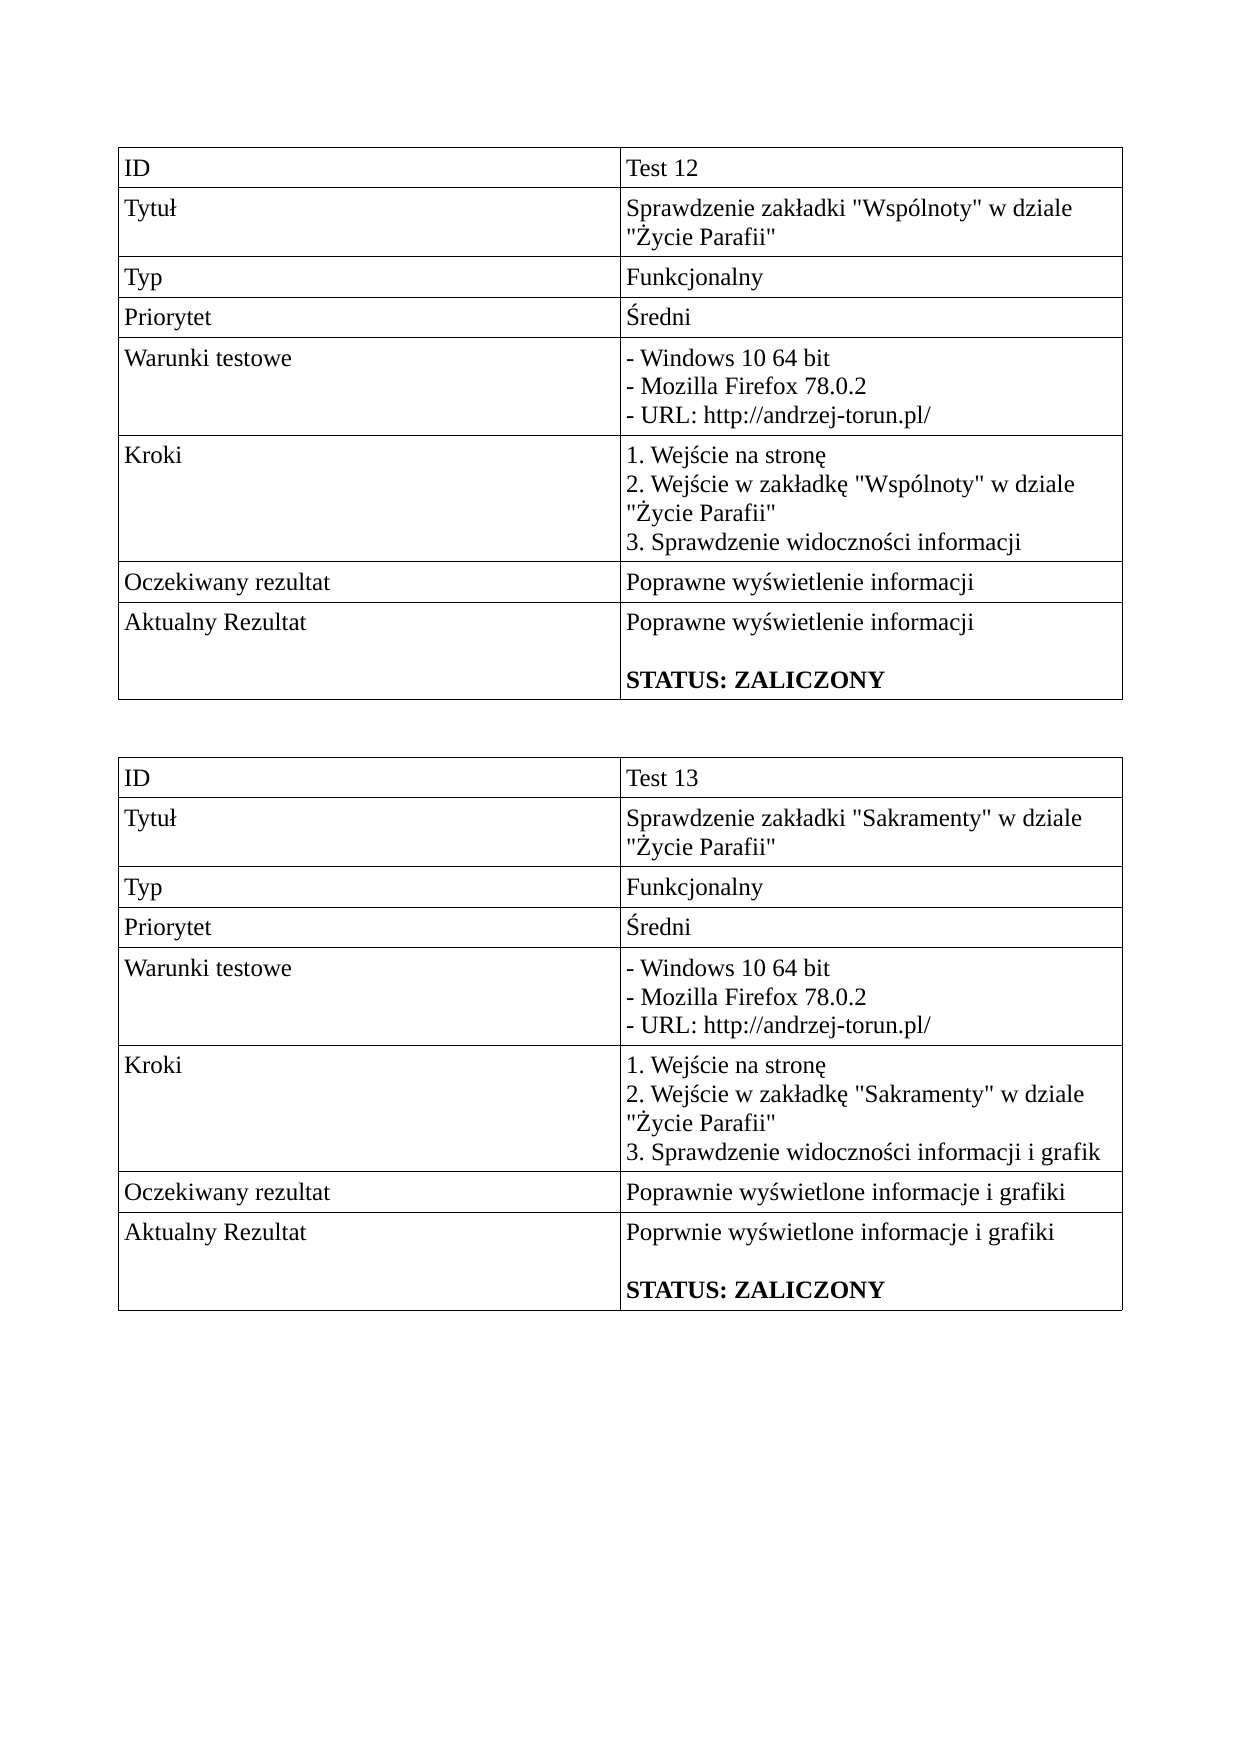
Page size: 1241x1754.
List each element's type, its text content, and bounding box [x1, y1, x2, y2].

table_cell - Windows 10 64 bit - Mozilla Firefox 78.0.2 - URL: http://andrzej-torun.pl/ [621, 338, 1122, 435]
table_cell Typ [119, 867, 620, 907]
table_cell 1. Wejście na stronę 2. Wejście w zakładkę "Sakramenty" w dziale "Życie Parafii" 3. Sprawdzenie widoczności informacji i grafik [621, 1046, 1122, 1171]
table_cell Tytuł [119, 798, 620, 866]
table_cell Kroki [119, 1046, 620, 1171]
table_cell Średni [621, 908, 1122, 947]
table_header Test 12 [621, 148, 1122, 187]
table_cell Funkcjonalny [621, 257, 1122, 297]
table_cell Warunki testowe [119, 948, 620, 1045]
table_cell Średni [621, 298, 1122, 337]
table_header ID [119, 758, 620, 797]
table_cell Aktualny Rezultat [119, 1213, 620, 1309]
table_cell - Windows 10 64 bit - Mozilla Firefox 78.0.2 - URL: http://andrzej-torun.pl/ [621, 948, 1122, 1045]
table_cell Tytuł [119, 188, 620, 256]
table_cell Funkcjonalny [621, 867, 1122, 907]
table_cell Warunki testowe [119, 338, 620, 435]
table_cell Typ [119, 257, 620, 297]
table_header Test 13 [621, 758, 1122, 797]
table_cell Poprwnie wyświetlone informacje i grafiki STATUS: ZALICZONY [621, 1213, 1122, 1309]
table_cell Aktualny Rezultat [119, 603, 620, 699]
table_cell Priorytet [119, 908, 620, 947]
table_cell Poprawne wyświetlenie informacji STATUS: ZALICZONY [621, 603, 1122, 699]
table_cell 1. Wejście na stronę 2. Wejście w zakładkę "Wspólnoty" w dziale "Życie Parafii" 3. Sprawdzenie widoczności informacji [621, 436, 1122, 561]
table_cell Oczekiwany rezultat [119, 562, 620, 602]
table_cell Oczekiwany rezultat [119, 1172, 620, 1212]
table_cell Priorytet [119, 298, 620, 337]
table_cell Poprawne wyświetlenie informacji [621, 562, 1122, 602]
table_header ID [119, 148, 620, 187]
table_cell Sprawdzenie zakładki "Sakramenty" w dziale "Życie Parafii" [621, 798, 1122, 866]
table_cell Kroki [119, 436, 620, 561]
table_cell Poprawnie wyświetlone informacje i grafiki [621, 1172, 1122, 1212]
table_cell Sprawdzenie zakładki "Wspólnoty" w dziale "Życie Parafii" [621, 188, 1122, 256]
